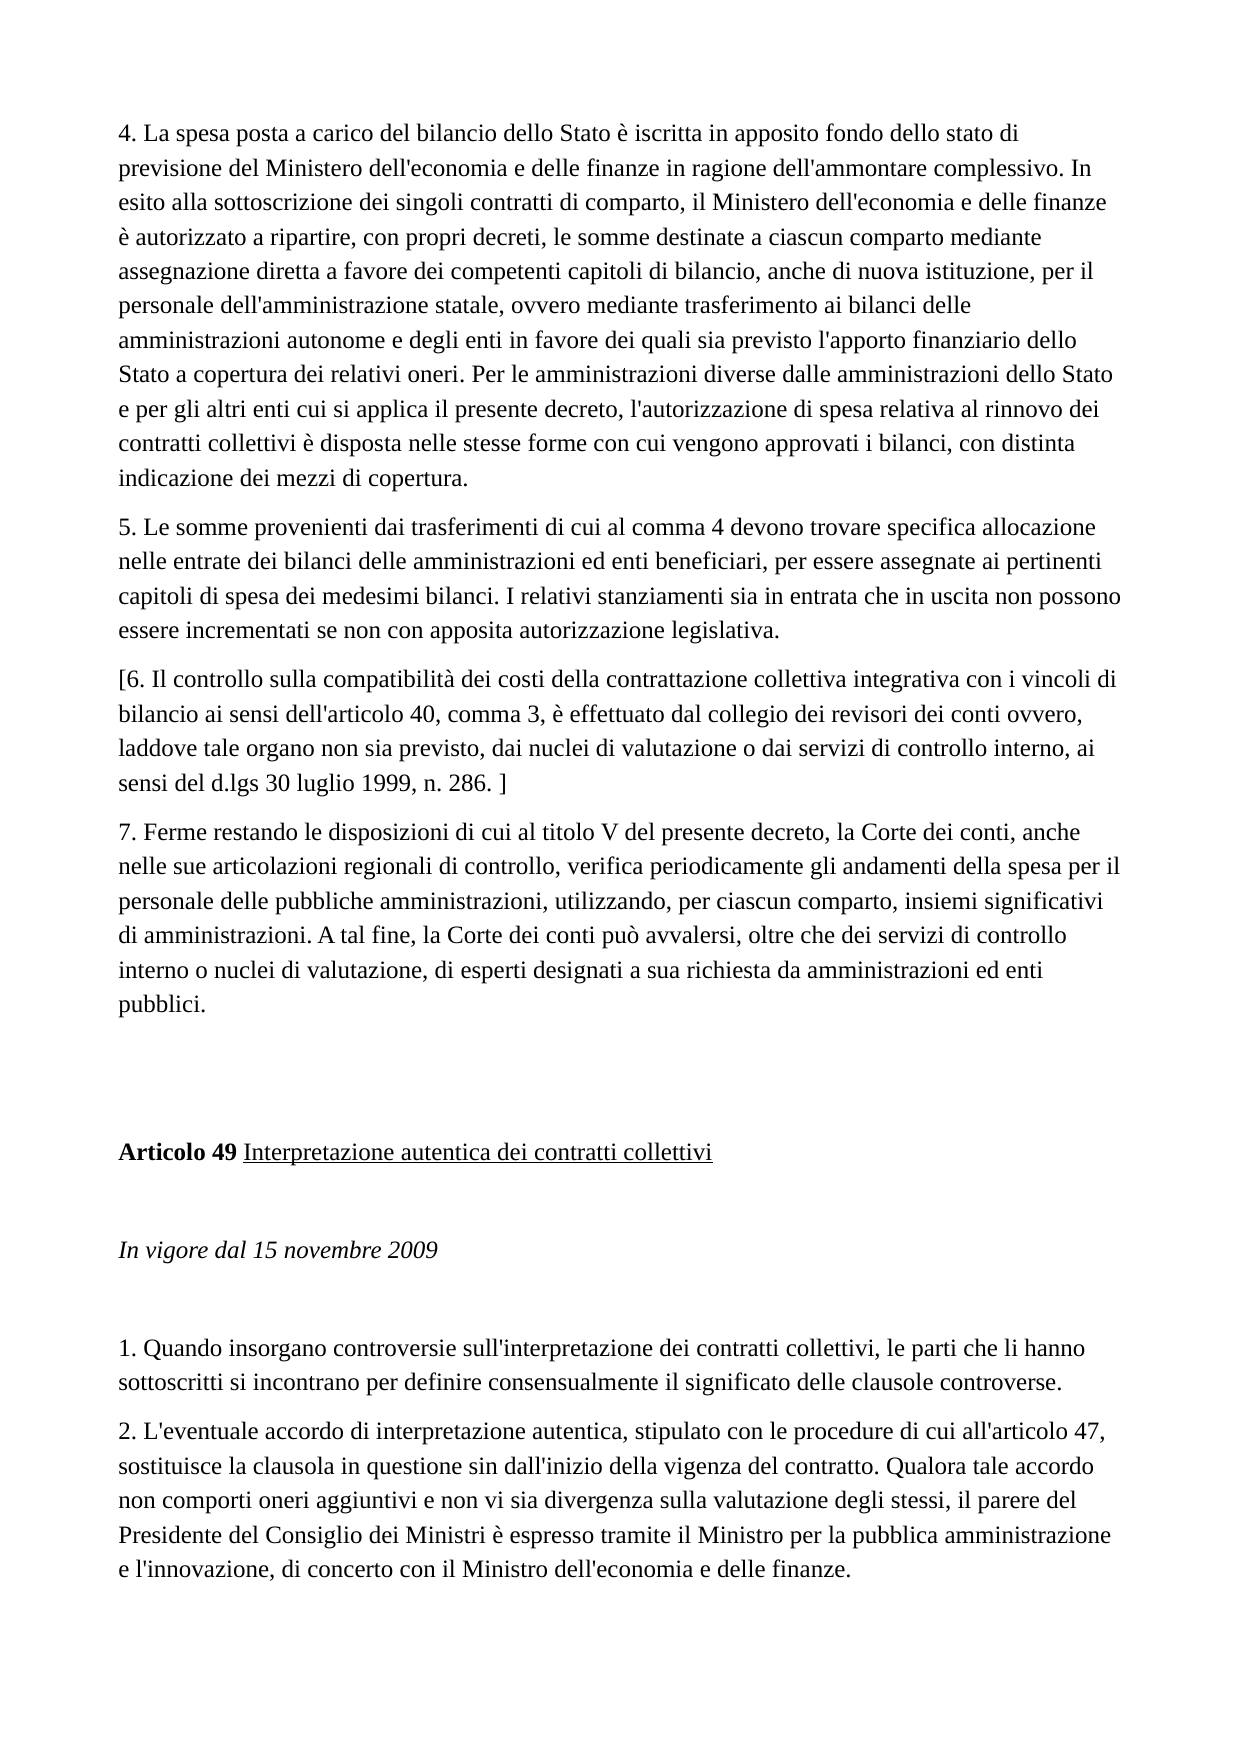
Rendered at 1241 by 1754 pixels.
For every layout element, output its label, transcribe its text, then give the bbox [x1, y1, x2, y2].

text [6. Il controllo sulla compatibilità dei costi della contrattazione collettiva integrativa con i vincoli di bilancio ai sensi dell'articolo 40, comma 3, è effettuato dal collegio dei revisori dei conti ovvero, laddove tale organo non sia previsto, dai nuclei di valutazione o dai servizi di controllo interno, ai sensi del d.lgs 30 luglio 1999, n. 286. ] [118, 664, 1122, 797]
text Articolo 49 Interpretazione autentica dei contratti collettivi [118, 1137, 1122, 1165]
text 1. Quando insorgano controversie sull'interpretazione dei contratti collettivi, le parti che li hanno sottoscritti si incontrano per definire consensualmente il significato delle clausole controverse. [118, 1333, 1122, 1396]
text 2. L'eventuale accordo di interpretazione autentica, stipulato con le procedure di cui all'articolo 47, sostituisce la clausola in questione sin dall'inizio della vigenza del contratto. Qualora tale accordo non comporti oneri aggiuntivi e non vi sia divergenza sulla valutazione degli stessi, il parere del Presidente del Consiglio dei Ministri è espresso tramite il Ministro per la pubblica amministrazione e l'innovazione, di concerto con il Ministro dell'economia e delle finanze. [118, 1416, 1122, 1583]
text 4. La spesa posta a carico del bilancio dello Stato è iscritta in apposito fondo dello stato di previsione del Ministero dell'economia e delle finanze in ragione dell'ammontare complessivo. In esito alla sottoscrizione dei singoli contratti di comparto, il Ministero dell'economia e delle finanze è autorizzato a ripartire, con propri decreti, le somme destinate a ciascun comparto mediante assegnazione diretta a favore dei competenti capitoli di bilancio, anche di nuova istituzione, per il personale dell'amministrazione statale, ovvero mediante trasferimento ai bilanci delle amministrazioni autonome e degli enti in favore dei quali sia previsto l'apporto finanziario dello Stato a copertura dei relativi oneri. Per le amministrazioni diverse dalle amministrazioni dello Stato e per gli altri enti cui si applica il presente decreto, l'autorizzazione di spesa relativa al rinnovo dei contratti collettivi è disposta nelle stesse forme con cui vengono approvati i bilanci, con distinta indicazione dei mezzi di copertura. [118, 118, 1122, 492]
text In vigore dal 15 novembre 2009 [118, 1235, 1122, 1263]
text 7. Ferme restando le disposizioni di cui al titolo V del presente decreto, la Corte dei conti, anche nelle sue articolazioni regionali di controllo, verifica periodicamente gli andamenti della spesa per il personale delle pubbliche amministrazioni, utilizzando, per ciascun comparto, insiemi significativi di amministrazioni. A tal fine, la Corte dei conti può avvalersi, oltre che dei servizi di controllo interno o nuclei di valutazione, di esperti designati a sua richiesta da amministrazioni ed enti pubblici. [118, 817, 1122, 1018]
text 5. Le somme provenienti dai trasferimenti di cui al comma 4 devono trovare specifica allocazione nelle entrate dei bilanci delle amministrazioni ed enti beneficiari, per essere assegnate ai pertinenti capitoli di spesa dei medesimi bilanci. I relativi stanziamenti sia in entrata che in uscita non possono essere incrementati se non con apposita autorizzazione legislativa. [118, 512, 1122, 644]
